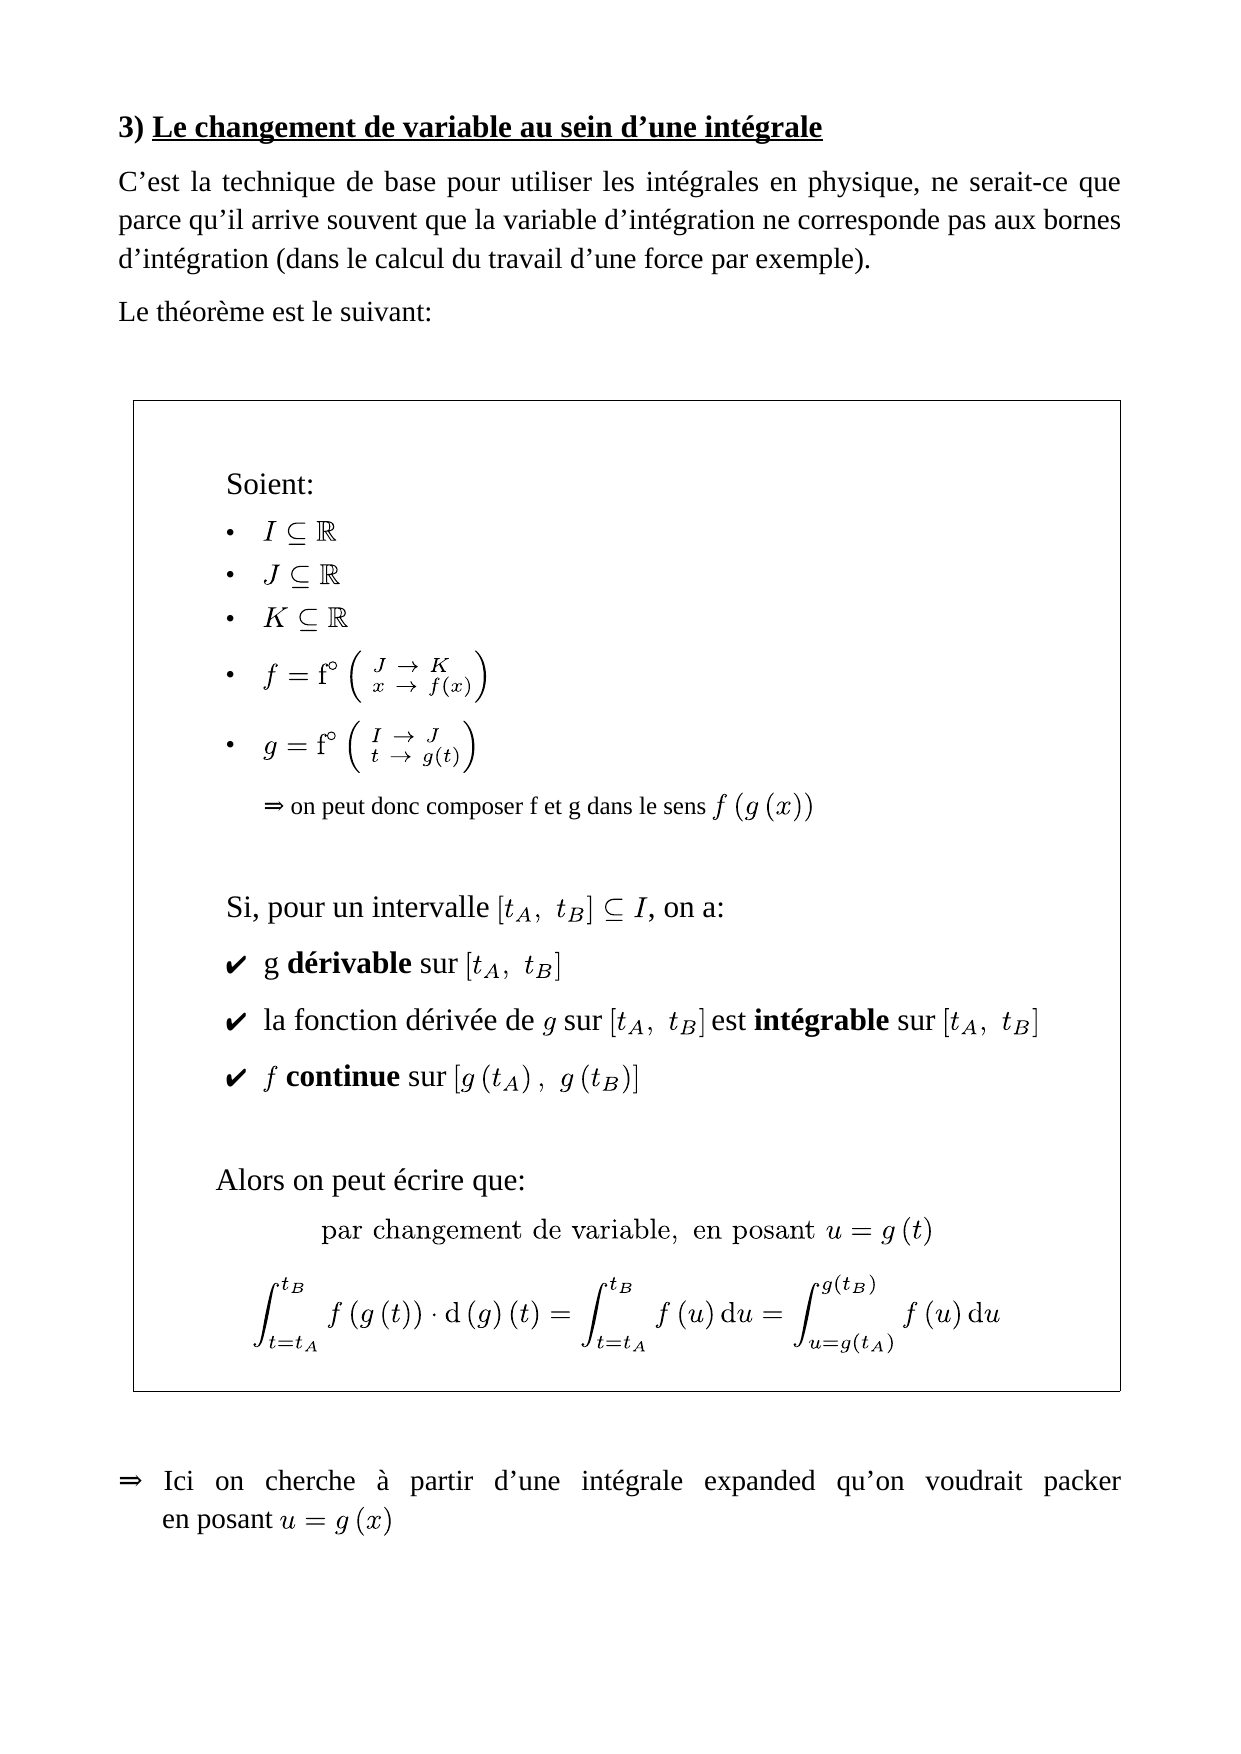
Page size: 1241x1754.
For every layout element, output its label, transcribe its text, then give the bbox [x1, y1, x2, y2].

text Le théorème est le suivant: [118, 294, 1122, 327]
text Alors on peut écrire que: [142, 1161, 1111, 1197]
list ⇒ on peut donc composer f et g dans le sens [226, 791, 1111, 822]
text Si, pour un intervalle , on a: [226, 888, 1111, 924]
text 3) Le changement de variable au sein d’une intégrale [118, 108, 1122, 144]
list g dérivable sur [226, 944, 1111, 981]
list continue sur [226, 1057, 1111, 1093]
text ⇒ Ici on cherche à partir d’une intégrale expanded qu’on voudrait packer en posant [118, 1463, 1122, 1536]
list la fonction dérivée de sur est intégrable sur [226, 1001, 1111, 1037]
text Soient: [226, 465, 1111, 501]
text C’est la technique de base pour utiliser les intégrales en physique, ne serait-ce que parce qu’il arrive souvent que la variable d’intégration ne corresponde pas aux bornes d’intégration (dans le calcul du travail d’une force par exemple). [118, 164, 1122, 274]
